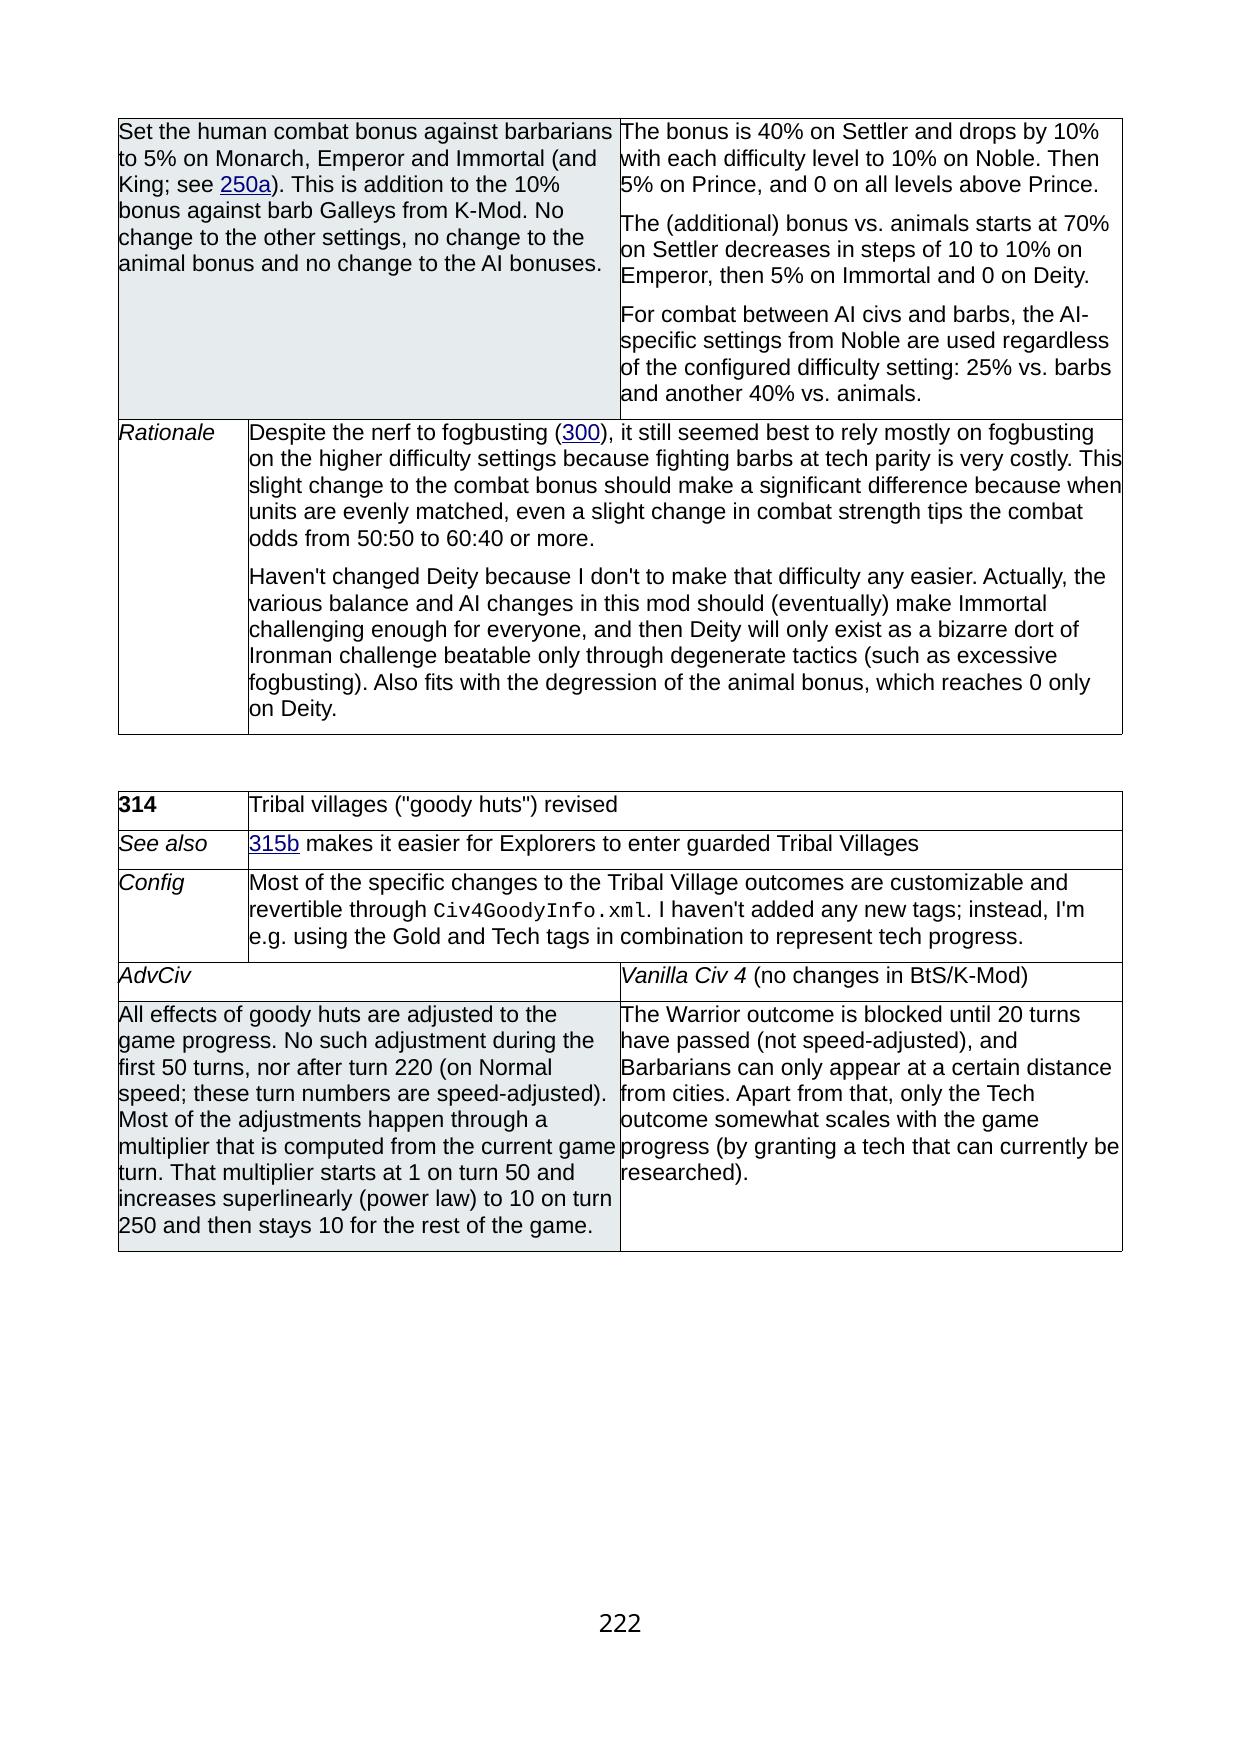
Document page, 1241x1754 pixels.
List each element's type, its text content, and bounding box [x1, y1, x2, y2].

table_cell Most of the specific changes to the Tribal Village outcomes are customizable and revertible through Civ4GoodyInfo.xml. I haven't added any new tags; instead, I'm e.g. using the Gold and Tech tags in combination to represent tech progress. [249, 870, 1122, 962]
table_cell All effects of goody huts are adjusted to the game progress. No such adjustment during the first 50 turns, nor after turn 220 (on Normal speed; these turn numbers are speed-adjusted). Most of the adjustments happen through a multiplier that is computed from the current game turn. That multiplier starts at 1 on turn 50 and increases superlinearly (power law) to 10 on turn 250 and then stays 10 for the rest of the game. [119, 1002, 620, 1251]
table_cell Set the human combat bonus against barbarians to 5% on Monarch, Emperor and Immortal (and King; see 250a). This is addition to the 10% bonus against barb Galleys from K-Mod. No change to the other settings, no change to the animal bonus and no change to the AI bonuses. [119, 119, 620, 419]
table_cell AdvCiv [119, 963, 620, 1001]
table_cell Vanilla Civ 4 (no changes in BtS/K-Mod) [621, 963, 1122, 1001]
table_cell Despite the nerf to fogbusting (300), it still seemed best to rely mostly on fogbusting on the higher difficulty settings because fighting barbs at tech parity is very costly. This slight change to the combat bonus should make a significant difference because when units are evenly matched, even a slight change in combat strength tips the combat odds from 50:50 to 60:40 or more. Haven't changed Deity because I don't to make that difficulty any easier. Actually, the various balance and AI changes in this mod should (eventually) make Immortal challenging enough for everyone, and then Deity will only exist as a bizarre dort of Ironman challenge beatable only through degenerate tactics (such as excessive fogbusting). Also fits with the degression of the animal bonus, which reaches 0 only on Deity. [249, 420, 1122, 734]
table_cell Config [119, 870, 248, 962]
table_cell Rationale [119, 420, 248, 734]
table_cell See also [119, 831, 248, 869]
table_cell The bonus is 40% on Settler and drops by 10% with each difficulty level to 10% on Noble. Then 5% on Prince, and 0 on all levels above Prince. The (additional) bonus vs. animals starts at 70% on Settler decreases in steps of 10 to 10% on Emperor, then 5% on Immortal and 0 on Deity. For combat between AI civs and barbs, the AI-specific settings from Noble are used regardless of the configured difficulty setting: 25% vs. barbs and another 40% vs. animals. [621, 119, 1122, 419]
table_cell 315b makes it easier for Explorers to enter guarded Tribal Villages [249, 831, 1122, 869]
table_header Tribal villages ("goody huts") revised [249, 792, 1122, 830]
table_cell The Warrior outcome is blocked until 20 turns have passed (not speed-adjusted), and Barbarians can only appear at a certain distance from cities. Apart from that, only the Tech outcome somewhat scales with the game progress (by granting a tech that can currently be researched). [621, 1002, 1122, 1251]
table_header 314 [119, 792, 248, 830]
